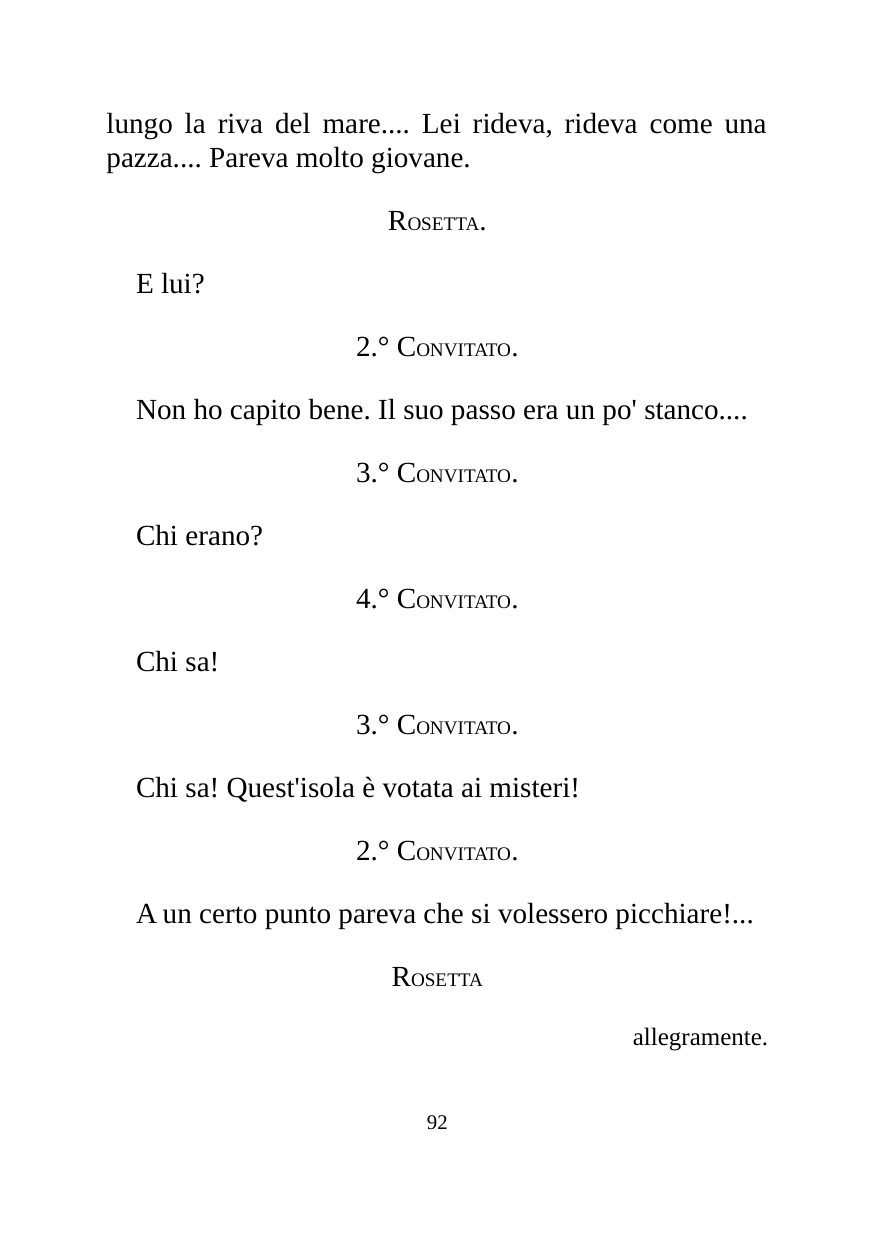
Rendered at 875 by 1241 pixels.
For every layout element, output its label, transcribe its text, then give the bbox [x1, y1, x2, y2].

text A un certo punto pareva che si volessero picchiare!... [106, 896, 768, 929]
text Rosetta [106, 959, 768, 993]
text 3.° Convitato. [106, 455, 768, 488]
text Chi erano? [106, 518, 768, 551]
text 3.° Convitato. [106, 707, 768, 741]
text Chi sa! Quest'isola è votata ai misteri! [106, 770, 768, 803]
text 4.° Convitato. [106, 581, 768, 614]
text Rosetta. [106, 203, 768, 236]
text 2.° Convitato. [106, 833, 768, 867]
text lungo la riva del mare.... Lei rideva, rideva come una pazza.... Pareva molto giovane. [106, 106, 768, 173]
text Chi sa! [106, 644, 768, 677]
text Non ho capito bene. Il suo passo era un po' stanco.... [106, 392, 768, 425]
text 2.° Convitato. [106, 329, 768, 362]
text allegramente. [431, 1022, 768, 1051]
text E lui? [106, 266, 768, 299]
